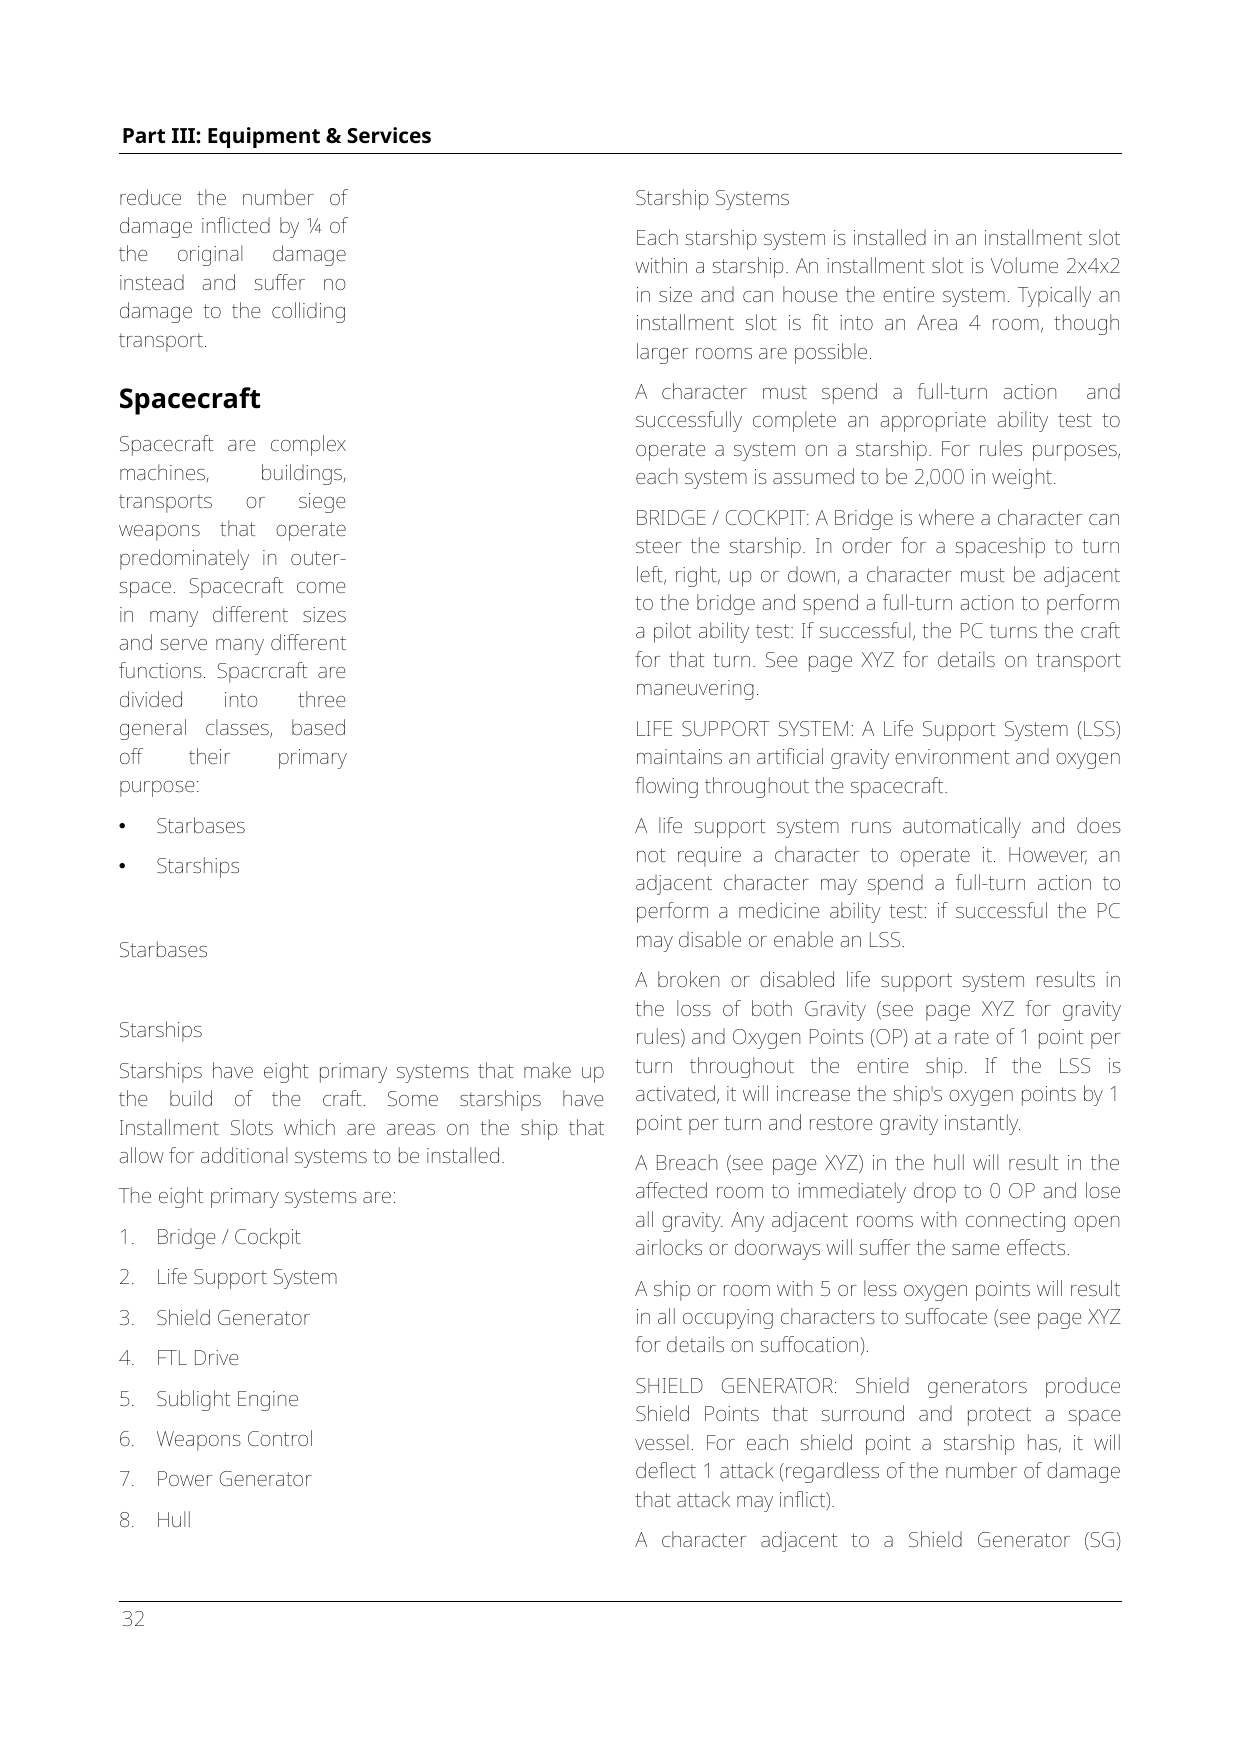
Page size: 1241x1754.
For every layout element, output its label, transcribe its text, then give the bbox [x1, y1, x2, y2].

list Shield Generator [118, 1303, 605, 1331]
text SHIELD GENERATOR: Shield generators produce Shield Points that surround and protect a space vessel. For each shield point a starship has, it will deflect 1 attack (regardless of the number of damage that attack may inflict). [635, 1371, 1122, 1513]
list Hull [118, 1505, 605, 1533]
list Sublight Engine [118, 1384, 605, 1412]
list Bridge / Cockpit [118, 1222, 605, 1251]
text A character must spend a full-turn action and successfully complete an appropriate ability test to operate a system on a starship. For rules purposes, each system is assumed to be 2,000 in weight. [635, 377, 1122, 491]
text A ship or room with 5 or less oxygen points will result in all occupying characters to suffocate (see page XYZ for details on suffocation). [635, 1274, 1122, 1359]
subtitle Spacecraft [118, 380, 347, 417]
text A life support system runs automatically and does not require a character to operate it. However, an adjacent character may spend a full-turn action to perform a medicine ability test: if successful the PC may disable or enable an LSS. [635, 811, 1122, 953]
text The eight primary systems are: [118, 1182, 605, 1210]
text Each starship system is installed in an installment slot within a starship. An installment slot is Volume 2x4x2 in size and can house the entire system. Typically an installment slot is fit into an Area 4 room, though larger rooms are possible. [635, 223, 1122, 365]
list Weapons Control [118, 1424, 605, 1453]
text Starships [118, 1016, 605, 1044]
text reduce the number of damage inflicted by ¼ of the original damage instead and suffer no damage to the colliding transport. [118, 183, 347, 353]
text BRIDGE / COCKPIT: A Bridge is where a character can steer the starship. In order for a spaceship to turn left, right, up or down, a character must be adjacent to the bridge and spend a full-turn action to perform a pilot ability test: If successful, the PC turns the craft for that turn. See page XYZ for details on transport maneuvering. [635, 503, 1122, 702]
text LIFE SUPPORT SYSTEM: A Life Support System (LSS) maintains an artificial gravity environment and oxygen flowing throughout the spacecraft. [635, 714, 1122, 799]
text A character adjacent to a Shield Generator (SG) [635, 1525, 1122, 1554]
list Power Generator [118, 1464, 605, 1493]
list Starbases [118, 811, 347, 839]
list FTL Drive [118, 1343, 605, 1372]
text A broken or disabled life support system results in the loss of both Gravity (see page XYZ for gravity rules) and Oxygen Points (OP) at a rate of 1 point per turn throughout the entire ship. If the LSS is activated, it will increase the ship's oxygen points by 1 point per turn and restore gravity instantly. [635, 965, 1122, 1136]
list Starships [118, 851, 347, 880]
text Starship Systems [635, 183, 1122, 211]
text A Breach (see page XYZ) in the hull will result in the affected room to immediately drop to 0 OP and lose all gravity. Any adjacent rooms with connecting open airlocks or doorways will suffer the same effects. [635, 1148, 1122, 1262]
text Starships have eight primary systems that make up the build of the craft. Some starships have Installment Slots which are areas on the ship that allow for additional systems to be installed. [118, 1056, 605, 1170]
list Life Support System [118, 1262, 605, 1291]
text Starbases [118, 935, 605, 963]
text Spacecraft are complex machines, buildings, transports or siege weapons that operate predominately in outer-space. Spacecraft come in many different sizes and serve many different functions. Spacrcraft are divided into three general classes, based off their primary purpose: [118, 429, 347, 799]
